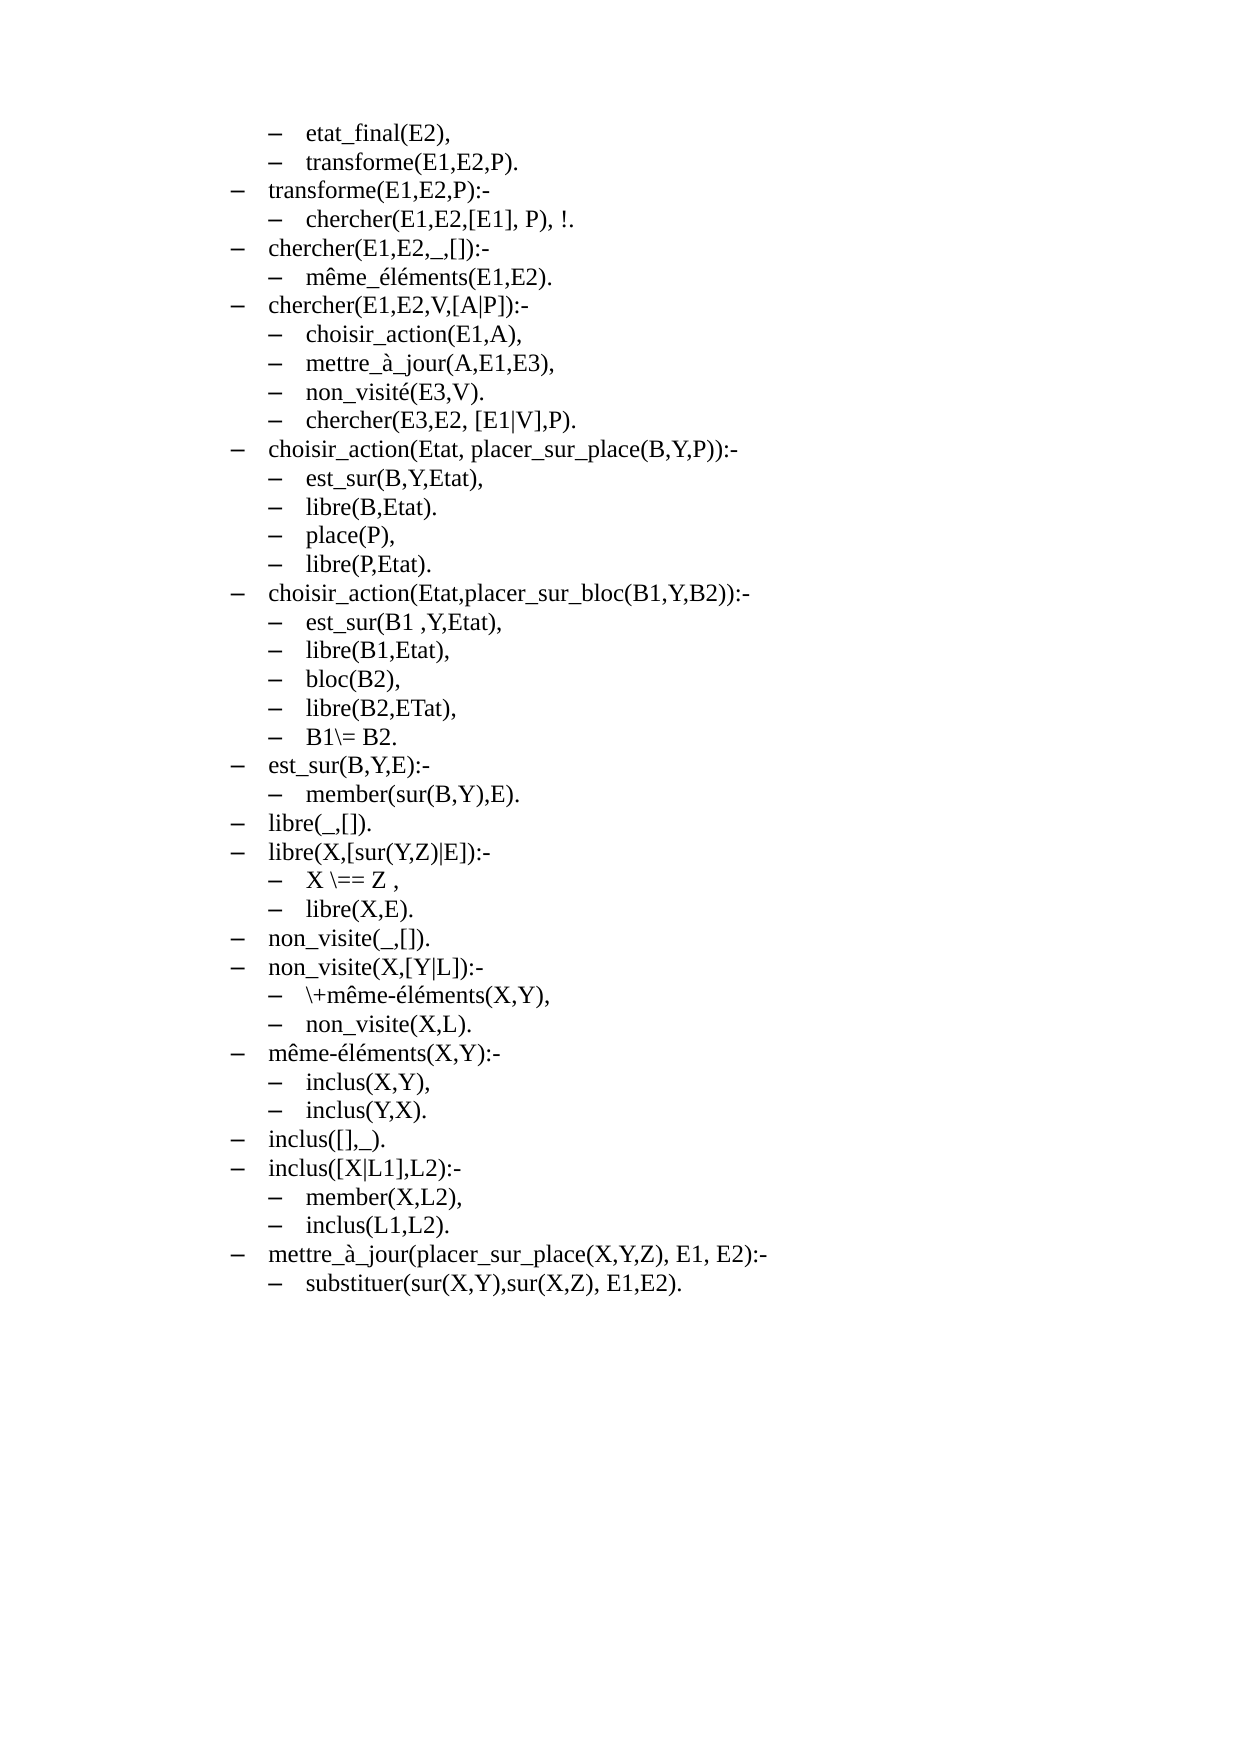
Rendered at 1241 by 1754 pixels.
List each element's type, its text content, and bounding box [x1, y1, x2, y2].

list chercher(E1,E2,_,[]):- [231, 233, 1122, 262]
list non_visité(E3,V). [268, 377, 1122, 406]
list choisir_action(Etat,placer_sur_bloc(B1,Y,B2)):- [231, 578, 1122, 607]
list est_sur(B1 ,Y,Etat), [268, 607, 1122, 636]
list member(sur(B,Y),E). [268, 779, 1122, 808]
list est_sur(B,Y,Etat), [268, 463, 1122, 492]
list B1\= B2. [268, 722, 1122, 751]
list même_éléments(E1,E2). [268, 262, 1122, 291]
list chercher(E1,E2,[E1], P), !. [268, 204, 1122, 233]
list choisir_action(Etat, placer_sur_place(B,Y,P)):- [231, 434, 1122, 463]
list inclus(Y,X). [268, 1096, 1122, 1124]
list inclus([],_). [231, 1124, 1122, 1153]
list même-éléments(X,Y):- [231, 1038, 1122, 1067]
list libre(B1,Etat), [268, 636, 1122, 664]
list mettre_à_jour(placer_sur_place(X,Y,Z), E1, E2):- [231, 1239, 1122, 1268]
list inclus(X,Y), [268, 1067, 1122, 1096]
list libre(X,E). [268, 894, 1122, 923]
list substituer(sur(X,Y),sur(X,Z), E1,E2). [268, 1268, 1122, 1297]
list transforme(E1,E2,P):- [231, 176, 1122, 204]
list libre(X,[sur(Y,Z)|E]):- [231, 837, 1122, 866]
list choisir_action(E1,A), [268, 319, 1122, 348]
list transforme(E1,E2,P). [268, 147, 1122, 176]
list chercher(E3,E2, [E1|V],P). [268, 406, 1122, 434]
list libre(B,Etat). [268, 492, 1122, 521]
list non_visite(X,L). [268, 1009, 1122, 1038]
list est_sur(B,Y,E):- [231, 751, 1122, 779]
list place(P), [268, 521, 1122, 549]
list inclus([X|L1],L2):- [231, 1153, 1122, 1182]
list non_visite(_,[]). [231, 923, 1122, 952]
list libre(B2,ETat), [268, 693, 1122, 722]
list libre(_,[]). [231, 808, 1122, 837]
list etat_final(E2), [268, 118, 1122, 147]
list chercher(E1,E2,V,[A|P]):- [231, 291, 1122, 319]
list bloc(B2), [268, 664, 1122, 693]
list member(X,L2), [268, 1182, 1122, 1211]
list \+même-éléments(X,Y), [268, 981, 1122, 1009]
list libre(P,Etat). [268, 549, 1122, 578]
list inclus(L1,L2). [268, 1211, 1122, 1239]
list X \== Z , [268, 866, 1122, 894]
list mettre_à_jour(A,E1,E3), [268, 348, 1122, 377]
list non_visite(X,[Y|L]):- [231, 952, 1122, 981]
